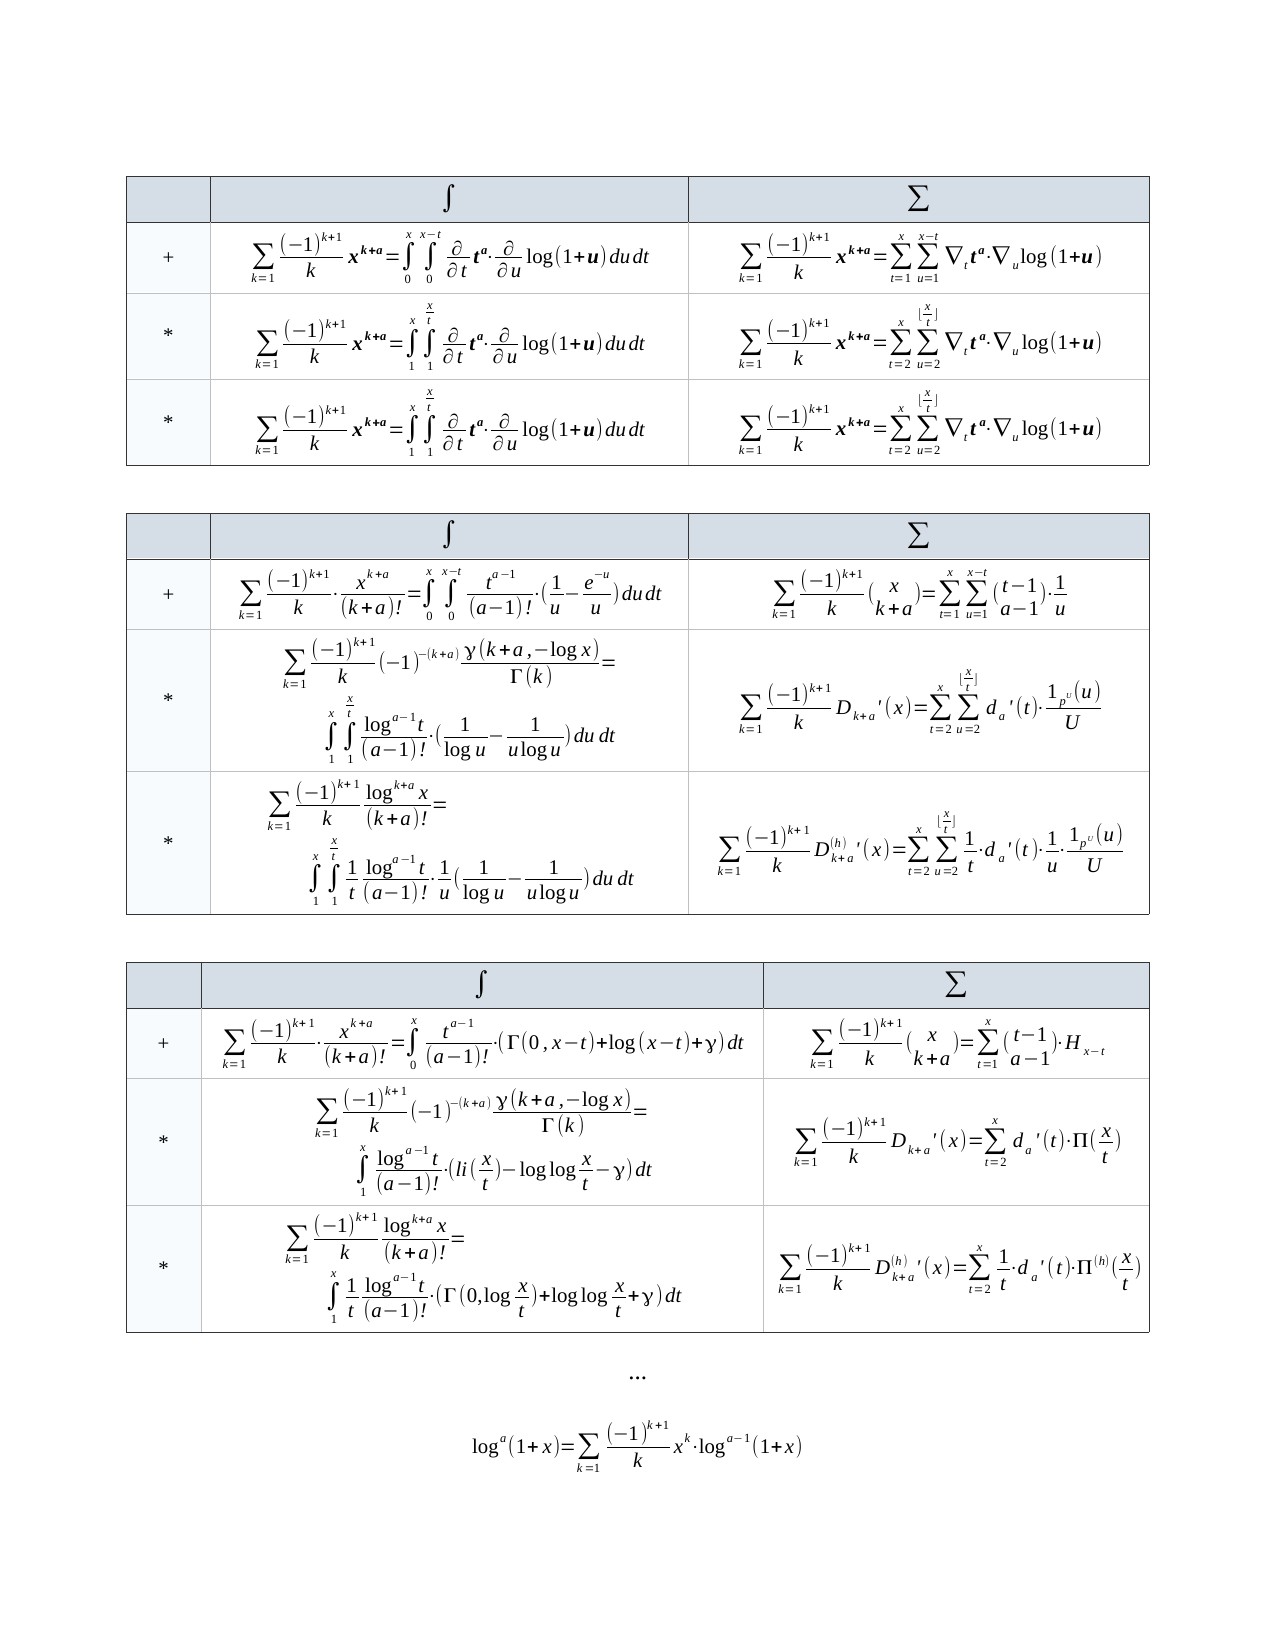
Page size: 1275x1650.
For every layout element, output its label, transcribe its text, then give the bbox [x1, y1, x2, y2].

table_cell [689, 560, 1149, 629]
table_cell [211, 380, 688, 465]
text ... [118, 1356, 1157, 1385]
table_cell [689, 772, 1149, 914]
table_header [127, 514, 210, 558]
table_header [211, 177, 688, 222]
table_cell [211, 772, 688, 914]
table_cell * [127, 1079, 201, 1205]
table_cell * [127, 294, 210, 378]
table_cell [689, 223, 1149, 292]
table_cell [211, 223, 688, 292]
table_header [127, 177, 210, 222]
table_cell [689, 380, 1149, 465]
table_cell + [127, 560, 210, 629]
table_cell [764, 1206, 1149, 1332]
table_header [211, 514, 688, 558]
table_header [127, 963, 201, 1008]
table_cell [211, 630, 688, 771]
table_cell [764, 1009, 1149, 1078]
table_cell * [127, 772, 210, 914]
table_header [689, 177, 1149, 222]
table_header [202, 963, 763, 1008]
table_cell * [127, 1206, 201, 1332]
table_header [764, 963, 1149, 1008]
table_cell * [127, 380, 210, 465]
table_cell [689, 630, 1149, 771]
table_cell [211, 560, 688, 629]
table_cell * [127, 630, 210, 771]
table_header [689, 514, 1149, 558]
table_cell [211, 294, 688, 378]
table_cell [202, 1009, 763, 1078]
table_cell [202, 1206, 763, 1332]
table_cell [764, 1079, 1149, 1205]
table_cell [202, 1079, 763, 1205]
table_cell + [127, 223, 210, 292]
table_cell [689, 294, 1149, 378]
table_cell + [127, 1009, 201, 1078]
